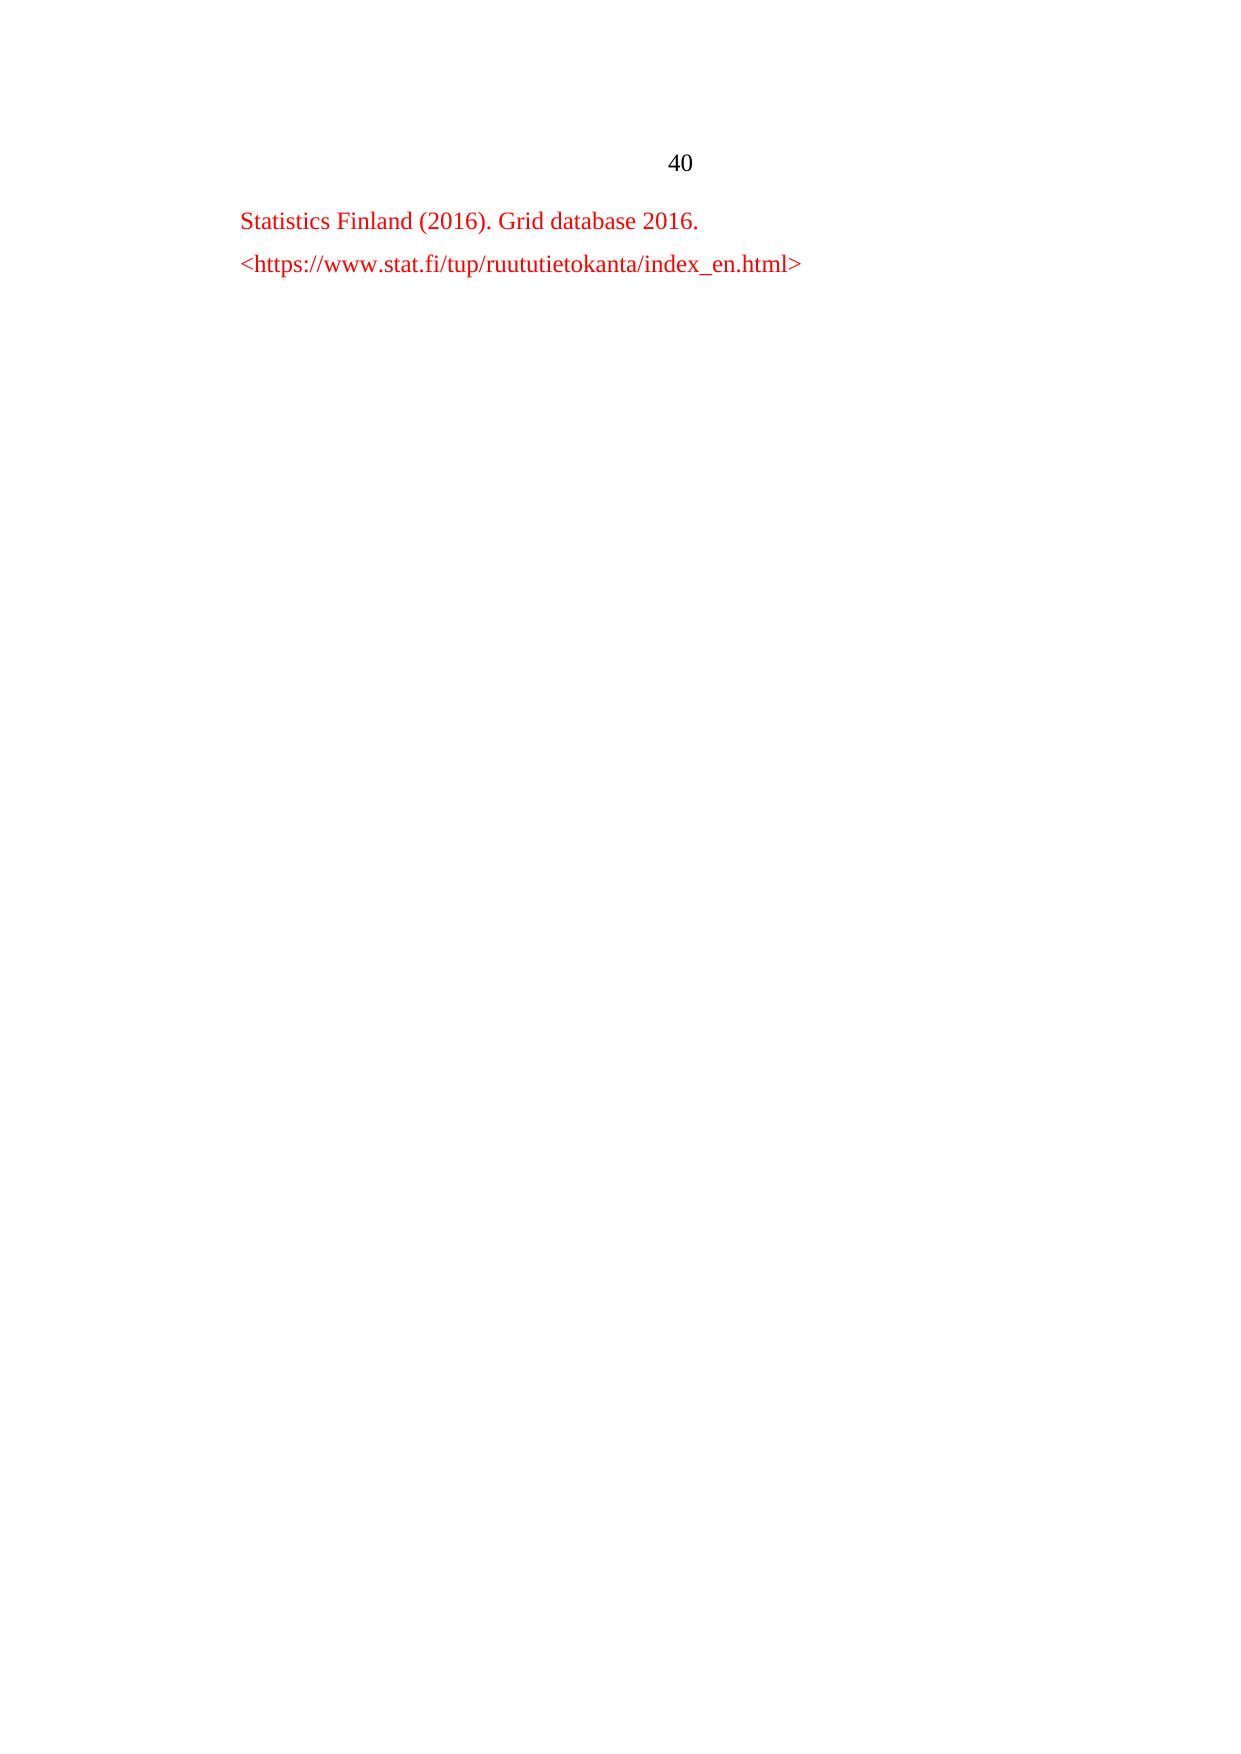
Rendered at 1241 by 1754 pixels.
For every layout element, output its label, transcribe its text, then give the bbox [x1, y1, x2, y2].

text Statistics Finland (2016). Grid database 2016. <https://www.stat.fi/tup/ruututietokanta/index_en.html> [240, 206, 1121, 278]
